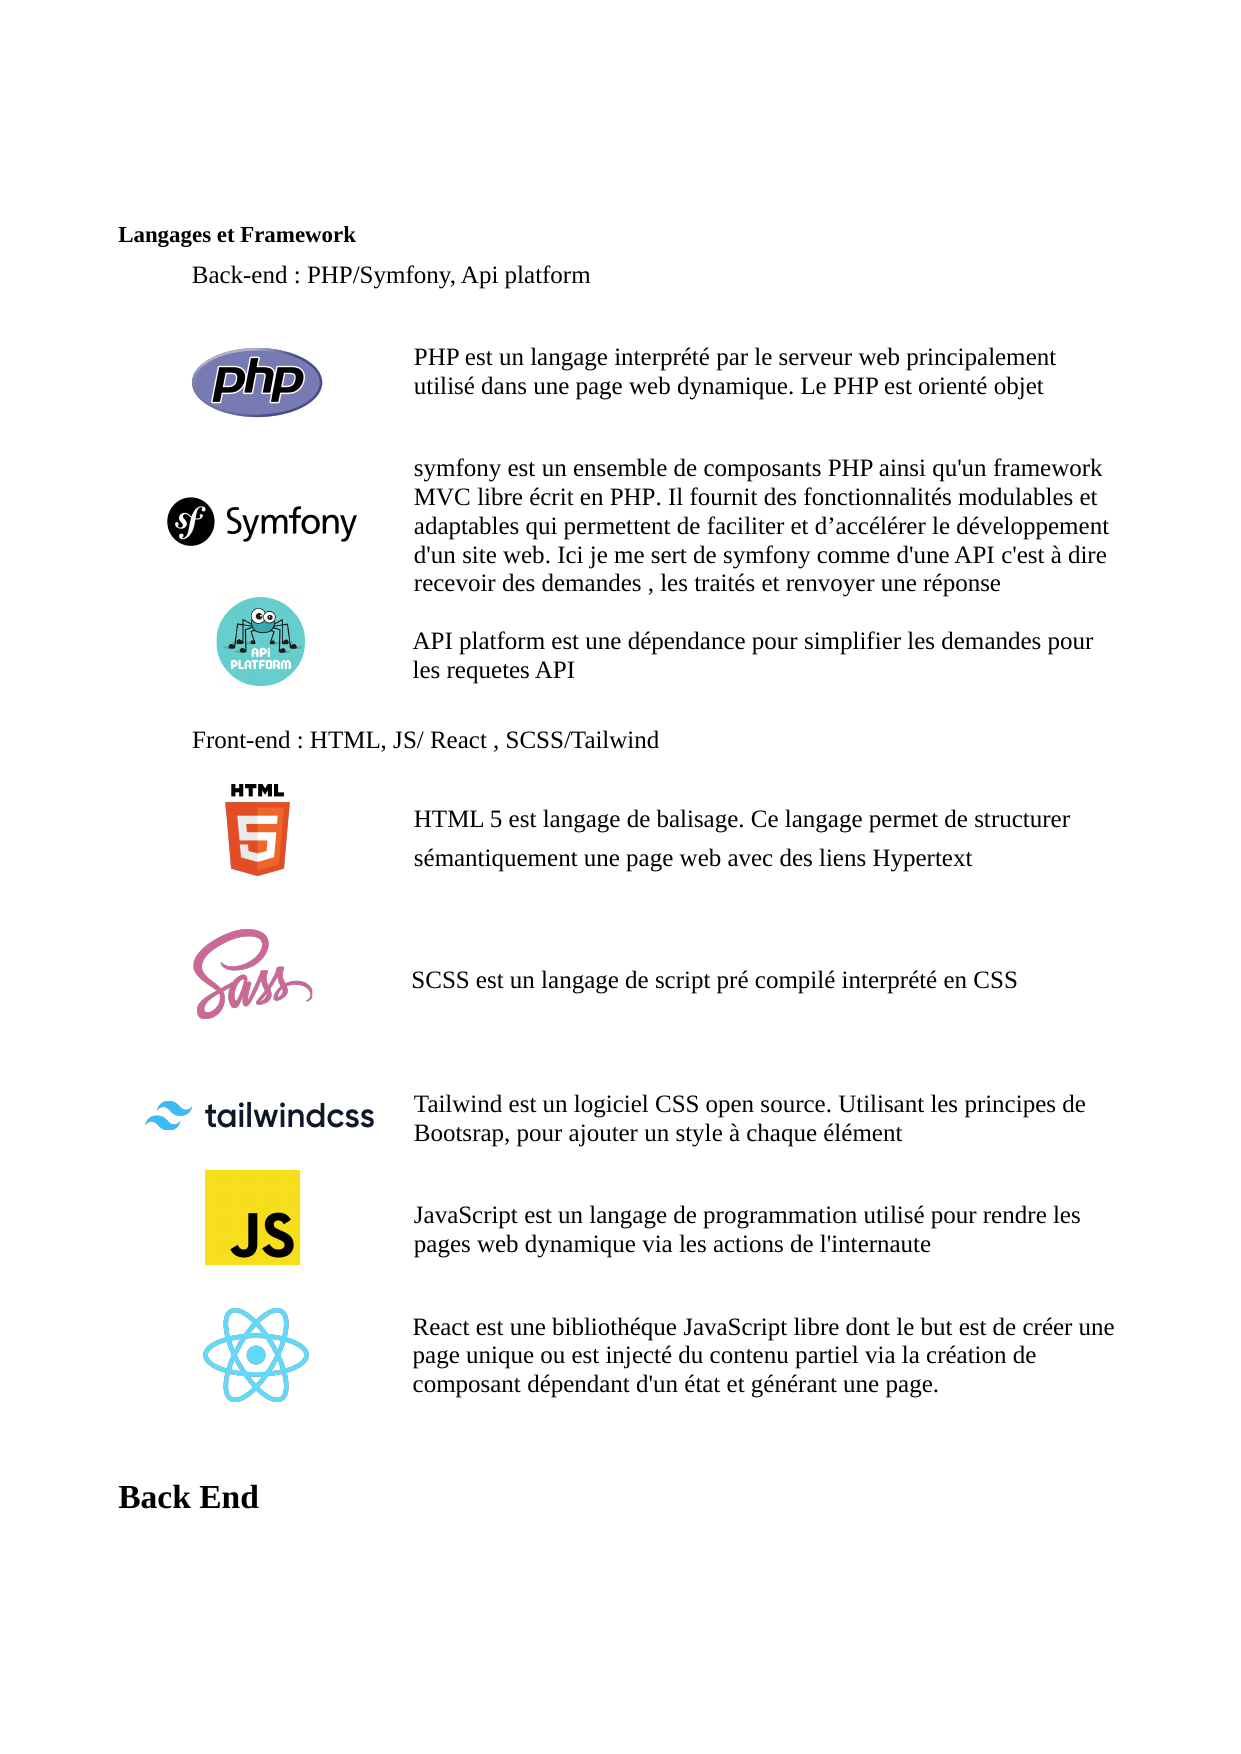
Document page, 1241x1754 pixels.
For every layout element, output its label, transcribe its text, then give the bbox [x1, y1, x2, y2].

picture [202, 1308, 310, 1402]
picture [205, 1170, 301, 1265]
picture [216, 597, 305, 686]
list Front-end : HTML, JS/ React , SCSS/Tailwind [162, 725, 1122, 753]
subtitle Back End [118, 1477, 1122, 1515]
text symfony est un ensemble de composants PHP ainsi qu'un framework MVC libre écrit en PHP. Il fournit des fonctionnalités modulables et adaptables qui permettent de faciliter et d’accélérer le développement d'un site web. Ici je me sert de symfony comme d'une API c'est à dire recevoir des demandes , les traités et renvoyer une réponse [414, 453, 1122, 597]
text JavaScript est un langage de programmation utilisé pour rendre les pages web dynamique via les actions de l'internaute [414, 1201, 1122, 1258]
picture [212, 784, 303, 876]
text React est une bibliothéque JavaScript libre dont le but est de créer une page unique ou est injecté du contenu partiel via la création de composant dépendant d'un état et générant une page. [412, 1312, 1122, 1398]
text API platform est une dépendance pour simplifier les demandes pour les requetes API [412, 626, 1122, 683]
picture [193, 929, 313, 1019]
picture [163, 493, 361, 550]
text HTML 5 est langage de balisage. Ce langage permet de structurer sémantiquement une page web avec des liens Hypertext [414, 804, 1122, 872]
picture [145, 1101, 374, 1130]
text SCSS est un langage de script pré compilé interprété en CSS [411, 966, 1122, 994]
text Tailwind est un logiciel CSS open source. Utilisant les principes de Bootsrap, pour ajouter un style à chaque élément [414, 1089, 1122, 1147]
picture [191, 346, 324, 419]
subtitle Langages et Framework [118, 221, 1122, 247]
text Back-end : PHP/Symfony, Api platform [118, 260, 1122, 288]
text PHP est un langage interprété par le serveur web principalement utilisé dans une page web dynamique. Le PHP est orienté objet [414, 342, 1122, 400]
